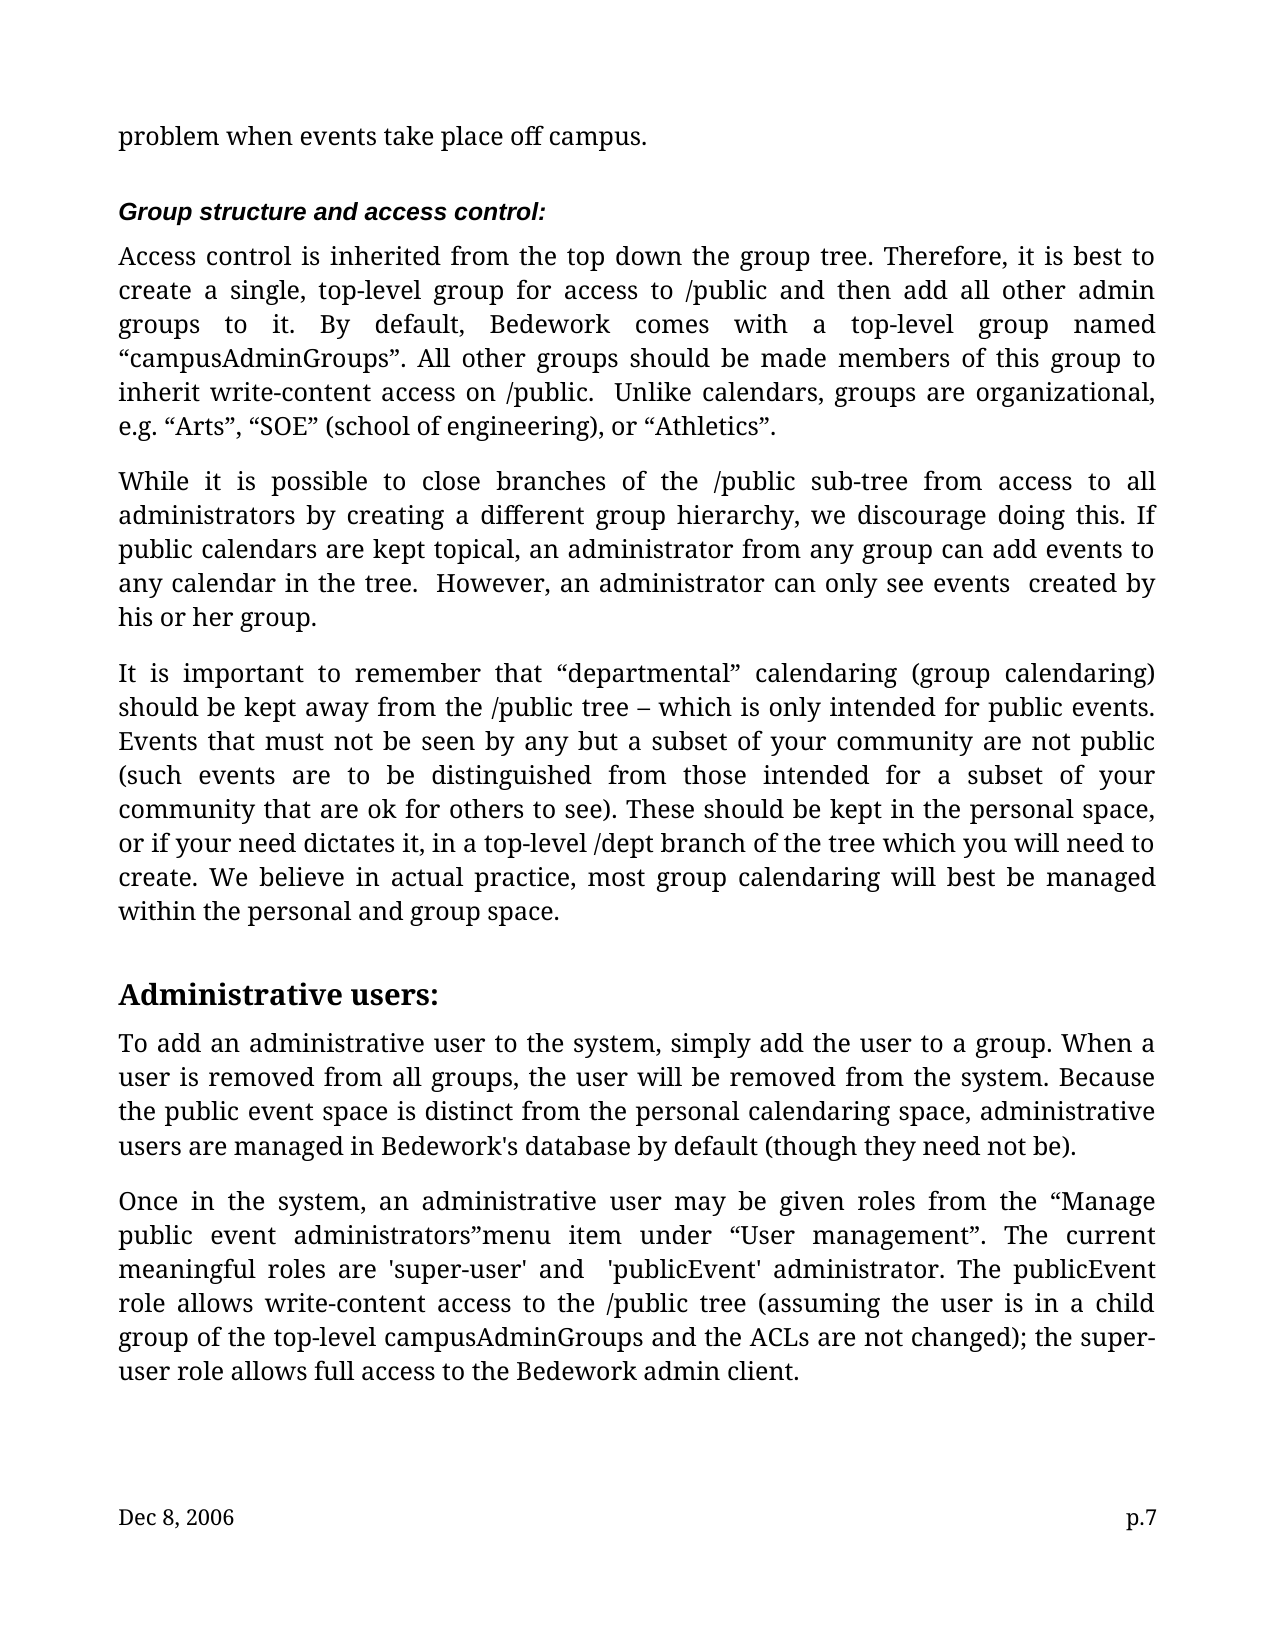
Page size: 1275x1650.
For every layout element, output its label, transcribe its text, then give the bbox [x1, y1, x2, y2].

subtitle Group structure and access control: [118, 198, 1157, 226]
text While it is possible to close branches of the /public sub-tree from access to all administrators by creating a different group hierarchy, we discourage doing this. If public calendars are kept topical, an administrator from any group can add events to any calendar in the tree. However, an administrator can only see events created by his or her group. [118, 464, 1157, 634]
subtitle Administrative users: [118, 974, 1157, 1013]
text Once in the system, an administrative user may be given roles from the “Manage public event administrators”menu item under “User management”. The current meaningful roles are 'super-user' and 'publicEvent' administrator. The publicEvent role allows write-content access to the /public tree (assuming the user is in a child group of the top-level campusAdminGroups and the ACLs are not changed); the super-user role allows full access to the Bedework admin client. [118, 1183, 1157, 1388]
text Access control is inherited from the top down the group tree. Therefore, it is best to create a single, top-level group for access to /public and then add all other admin groups to it. By default, Bedework comes with a top-level group named “campusAdminGroups”. All other groups should be made members of this group to inherit write-content access on /public. Unlike calendars, groups are organizational, e.g. “Arts”, “SOE” (school of engineering), or “Athletics”. [118, 238, 1157, 443]
text problem when events take place off campus. [118, 118, 1157, 152]
text It is important to remember that “departmental” calendaring (group calendaring) should be kept away from the /public tree – which is only intended for public events. Events that must not be seen by any but a subset of your community are not public (such events are to be distinguished from those intended for a subset of your community that are ok for others to see). These should be kept in the personal space, or if your need dictates it, in a top-level /dept branch of the tree which you will need to create. We believe in actual practice, most group calendaring will best be managed within the personal and group space. [118, 655, 1157, 928]
text To add an administrative user to the system, simply add the user to a group. When a user is removed from all groups, the user will be removed from the system. Because the public event space is distinct from the personal calendaring space, administrative users are managed in Bedework's database by default (though they need not be). [118, 1026, 1157, 1162]
